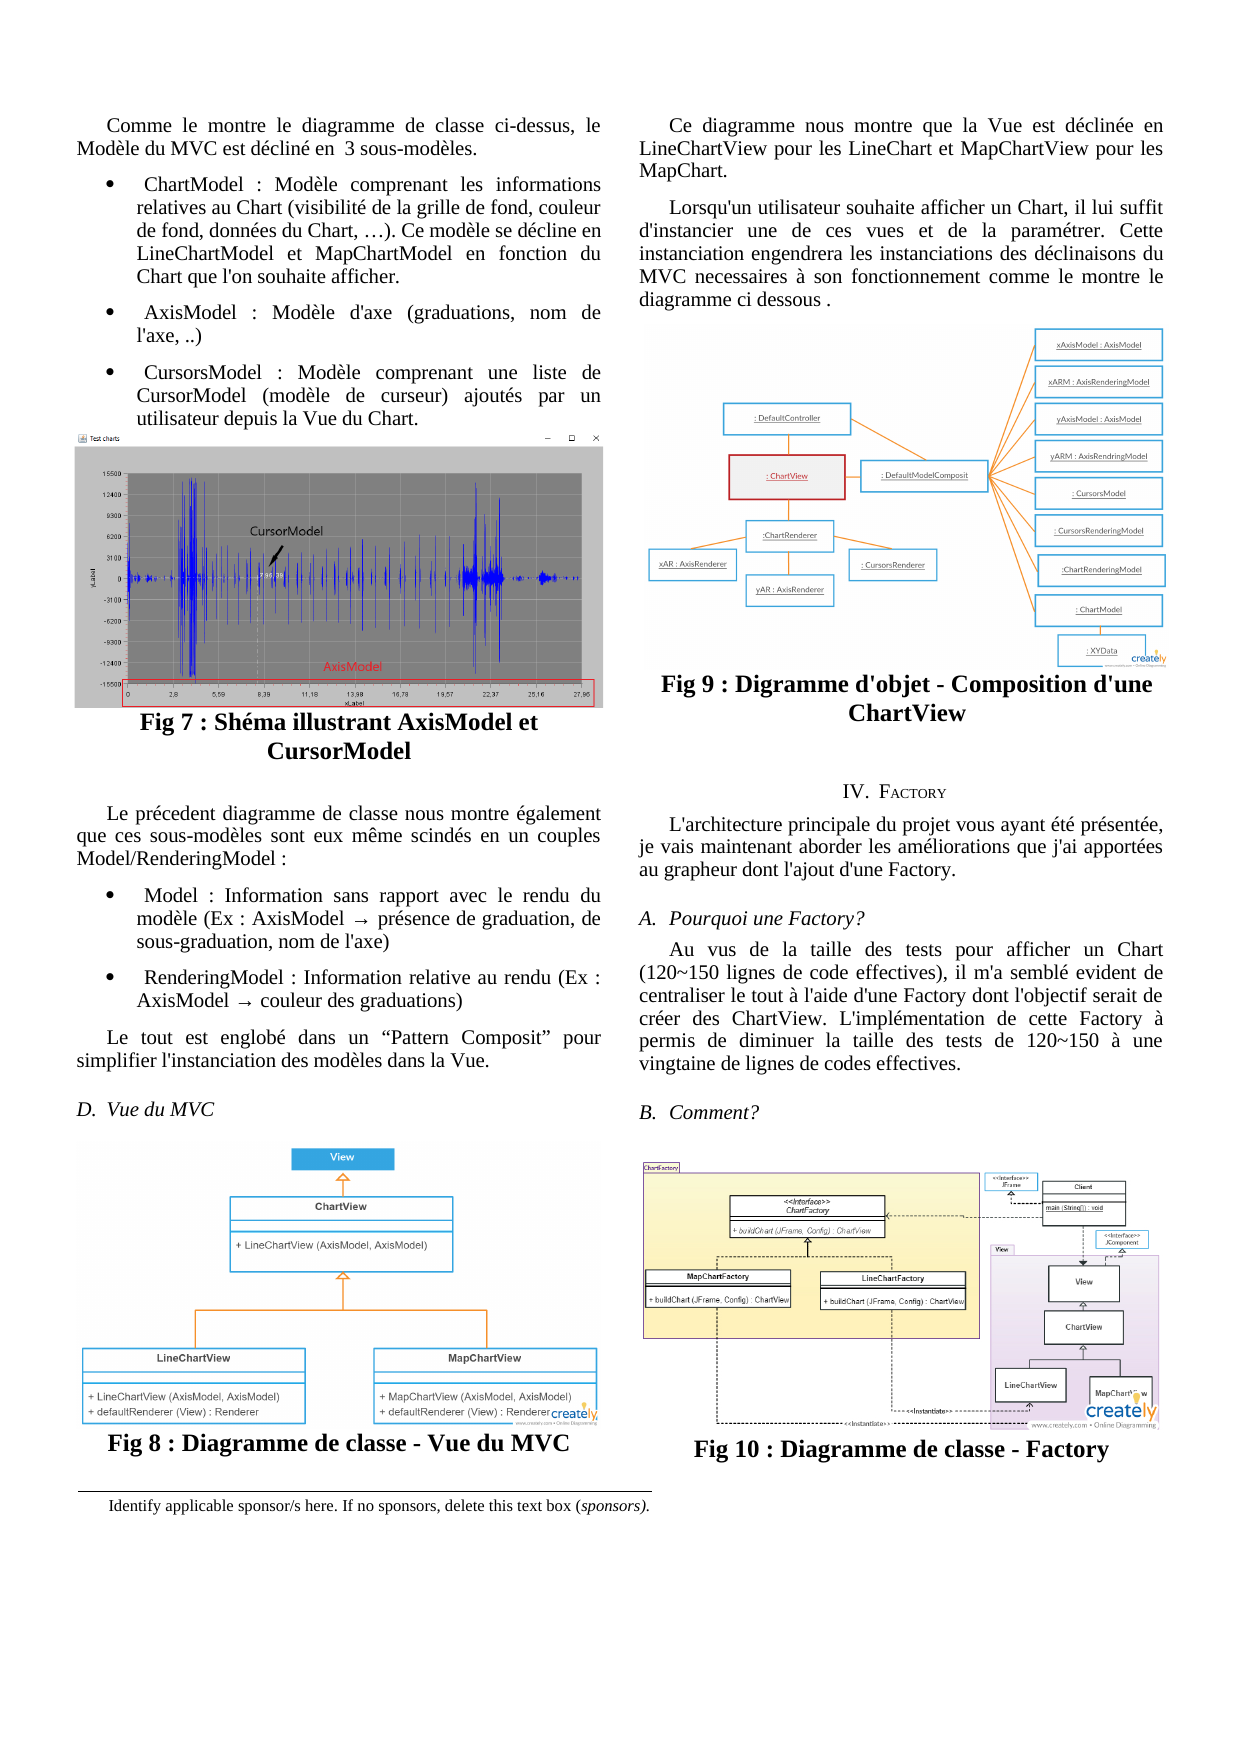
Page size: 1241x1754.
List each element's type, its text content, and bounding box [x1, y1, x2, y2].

subtitle Factory [639, 779, 1164, 803]
text Lorsqu'un utilisateur souhaite afficher un Chart, il lui suffit d'instancier une de ces vues et de la paramétrer. Cette instanciation engendrera les instanciations des déclinaisons du MVC necessaires à son fonctionnement comme le montre le diagramme ci dessous . [639, 195, 1164, 311]
list Model : Information sans rapport avec le rendu du modèle (Ex : AxisModel → présence de graduation, de sous-graduation, nom de l'axe) [106, 883, 601, 953]
text Ce diagramme nous montre que la Vue est déclinée en LineChartView pour les LineChart et MapChartView pour les MapChart. [639, 112, 1164, 182]
list CursorsModel : Modèle comprenant une liste de CursorModel (modèle de curseur) ajoutés par un utilisateur depuis la Vue du Chart. [106, 360, 601, 429]
text L'architecture principale du projet vous ayant été présentée, je vais maintenant aborder les améliorations que j'ai apportées au grapheur dont l'ajout d'une Factory. [639, 811, 1164, 881]
text Identify applicable sponsor/s here. If no sponsors, delete this text box (sponsors). [78, 1492, 652, 1515]
picture [638, 1157, 1164, 1434]
subtitle Vue du MVC [76, 1097, 601, 1121]
text Le précedent diagramme de classe nous montre également que ces sous-modèles sont eux même scindés en un couples Model/RenderingModel : [76, 800, 601, 870]
text Comme le montre le diagramme de classe ci-dessus, le Modèle du MVC est décliné en 3 sous-modèles. [76, 112, 601, 159]
list AxisModel : Modèle d'axe (graduations, nom de l'axe, ..) [106, 300, 601, 347]
text Fig 7 : Shéma illustrant AxisModel et CursorModel [74, 708, 603, 765]
subtitle Pourquoi une Factory? [639, 906, 1164, 930]
text Fig 9 : Digramme d'objet - Composition d'une ChartView [644, 670, 1169, 727]
list ChartModel : Modèle comprenant les informations relatives au Chart (visibilité de la grille de fond, couleur de fond, données du Chart, …). Ce modèle se décline en LineChartModel et MapChartModel en fonction du Chart que l'on souhaite afficher. [106, 172, 601, 288]
picture [76, 1141, 602, 1429]
picture [74, 432, 604, 708]
text Fig 10 : Diagramme de classe - Factory [639, 1434, 1164, 1463]
text Au vus de la taille des tests pour afficher un Chart (120~150 lignes de code effectives), il m'a semblé evident de centraliser le tout à l'aide d'une Factory dont l'objectif serait de créer des ChartView. L'implémentation de cette Factory à permis de diminuer la taille des tests de 120~150 à une vingtaine de lignes de codes effectives. [639, 937, 1164, 1075]
text Fig 8 : Diagramme de classe - Vue du MVC [92, 1429, 586, 1457]
picture [644, 324, 1170, 670]
text Le tout est englobé dans un “Pattern Composit” pour simplifier l'instanciation des modèles dans la Vue. [76, 1025, 601, 1072]
list RenderingModel : Information relative au rendu (Ex : AxisModel → couleur des graduations) [106, 965, 601, 1012]
subtitle Comment? [639, 1100, 1164, 1124]
